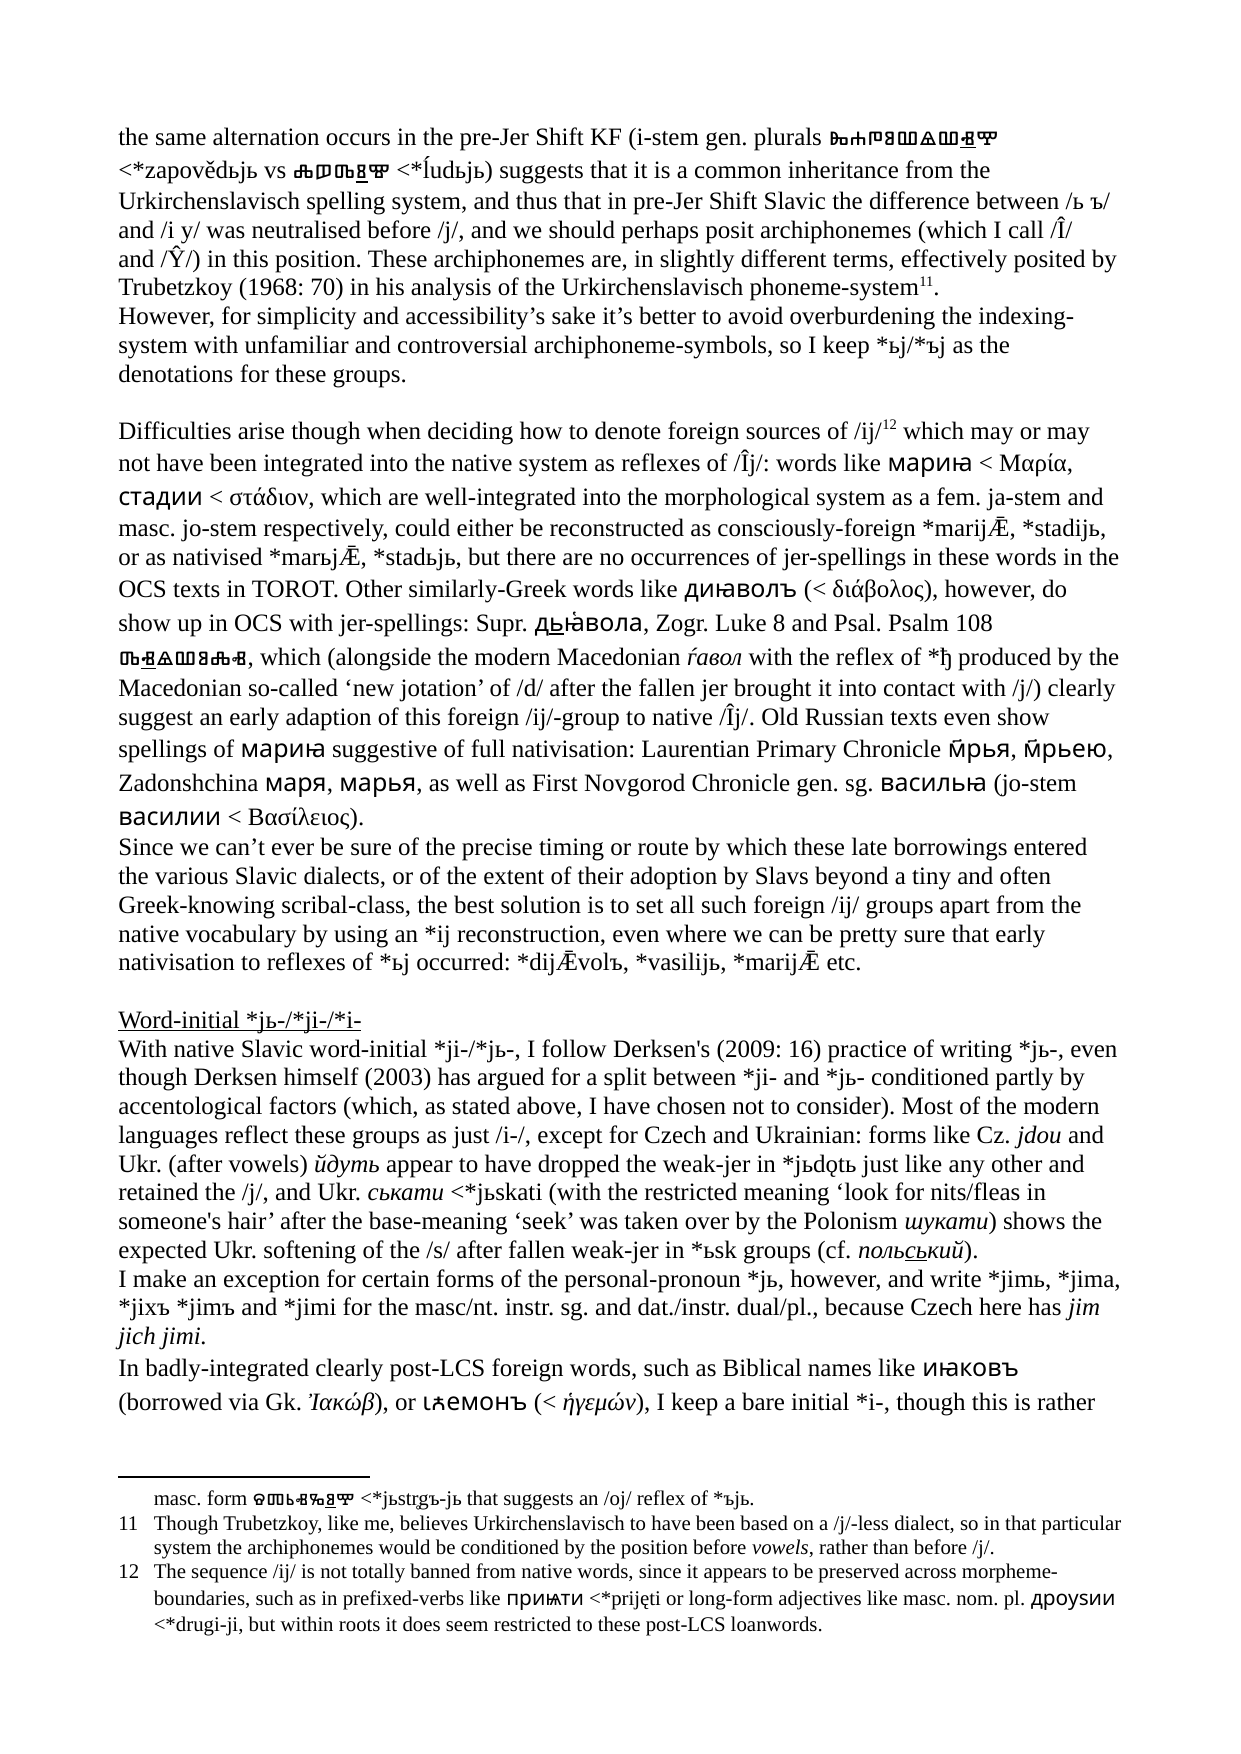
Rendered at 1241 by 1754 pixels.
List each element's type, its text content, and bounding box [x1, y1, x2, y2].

text the same alternation occurs in the pre-Jer Shift KF (i-stem gen. plurals ⰸⰰⱂⱁⰲⱑⰲⱐⰹ <*zapovědьjь vs ⰾⱓⰴⰻⰺ <*ĺudьjь) suggests that it is a common inheritance from the Urkirchenslavisch spelling system, and thus that in pre-Jer Shift Slavic the difference between /ь ъ/ and /i y/ was neutralised before /j/, and we should perhaps posit archiphonemes (which I call /Î/ and /Ŷ/) in this position. These archiphonemes are, in slightly different terms, effectively posited by Trubetzkoy (1968: 70) in his analysis of the Urkirchenslavisch phoneme-system. [118, 118, 1122, 301]
text However, for simplicity and accessibility’s sake it’s better to avoid overburdening the indexing-system with unfamiliar and controversial archiphoneme-symbols, so I keep *ьj/*ъj as the denotations for these groups. [118, 301, 1122, 387]
text Word-initial *jь‑/*ji‑/*i‑ [118, 1005, 1122, 1034]
text Since we can’t ever be sure of the precise timing or route by which these late borrowings entered the various Slavic dialects, or of the extent of their adoption by Slavs beyond a tiny and often Greek-knowing scribal-class, the best solution is to set all such foreign /ij/ groups apart from the native vocabulary by using an *ij reconstruction, even where we can be pretty sure that early nativisation to reflexes of *ьj occurred: *dijǢvolъ, *vasilijь, *marijǢ etc. [118, 832, 1122, 976]
text In badly-integrated clearly post-LCS foreign words, such as Biblical names like иꙗковъ (borrowed via Gk. Ἰακώβ), or ꙇꙉемонъ (< ἡγεμών), I keep a bare initial *i‑, though this is rather [118, 1350, 1122, 1418]
text With native Slavic word-initial *ji-/*jь-, I follow Derksen's (2009: 16) practice of writing *jь-, even though Derksen himself (2003) has argued for a split between *ji- and *jь- conditioned partly by accentological factors (which, as stated above, I have chosen not to consider). Most of the modern languages reflect these groups as just /i-/, except for Czech and Ukrainian: forms like Cz. jdou and Ukr. (after vowels) йдyть appear to have dropped the weak-jer in *jьdǫtь just like any other and retained the /j/, and Ukr. ськати <*jьskati (with the restricted meaning ‘look for nits/fleas in someone's hair’ after the base-meaning ‘seek’ was taken over by the Polonism шукати) shows the expected Ukr. softening of the /s/ after fallen weak-jer in *ьsk groups (cf. польський). [118, 1034, 1122, 1264]
text The sequence /ij/ is not totally banned from native words, since it appears to be preserved across morpheme-boundaries, such as in prefixed-verbs like приѩти <*prijęti or long-form adjectives like masc. nom. pl. дроуѕии <*drugi-ji, but within roots it does seem restricted to these post-LCS loanwords. [118, 1559, 1122, 1636]
text Difficulties arise though when deciding how to denote foreign sources of /ij/ which may or may not have been integrated into the native system as reflexes of /Îj/: words like мариꙗ < Μαρία, стадии < στάδιον, which are well-integrated into the morphological system as a fem. ja-stem and masc. jo-stem respectively, could either be reconstructed as consciously-foreign *marijǢ, *stadijь, or as nativised *marьjǢ, *stadьjь, but there are no occurrences of jer-spellings in these words in the OCS texts in TOROT. Other similarly-Greek words like диꙗволъ (< διάβολος), however, do show up in OCS with jer-spellings: Supr. дьꙗ҅вола, Zogr. Luke 8 and Psal. Psalm 108 ⰴⱐⱑⰲⱁⰾⱏ, which (alongside the modern Macedonian ѓавол with the reflex of *ђ produced by the Macedonian so-called ‘new jotation’ of /d/ after the fallen jer brought it into contact with /j/) clearly suggest an early adaption of this foreign /ij/-group to native /Îj/. Old Russian texts even show spellings of мариꙗ suggestive of full nativisation: Laurentian Primary Chronicle м҃рья, м҃рьею, Zadonshchina маря, марья, as well as First Novgorod Chronicle gen. sg. васильꙗ (jo-stem василии < Βασίλειος). [118, 387, 1122, 832]
text Though Trubetzkoy, like me, believes Urkirchenslavisch to have been based on a /j/-less dialect, so in that particular system the archiphonemes would be conditioned by the position before vowels, rather than before /j/. [118, 1511, 1122, 1559]
text I make an exception for certain forms of the personal-pronoun *jь, however, and write *jimь, *jima, *jixъ *jimъ and *jimi for the masc/nt. instr. sg. and dat./instr. dual/pl., because Czech here has jim jich jimi. [118, 1264, 1122, 1350]
text masc. form ⱄⱅⱃⱏⰳⱁⰹ <*jьstr̥gъ‑jь that suggests an /oj/ reflex of *ъjь. [118, 1483, 1122, 1511]
